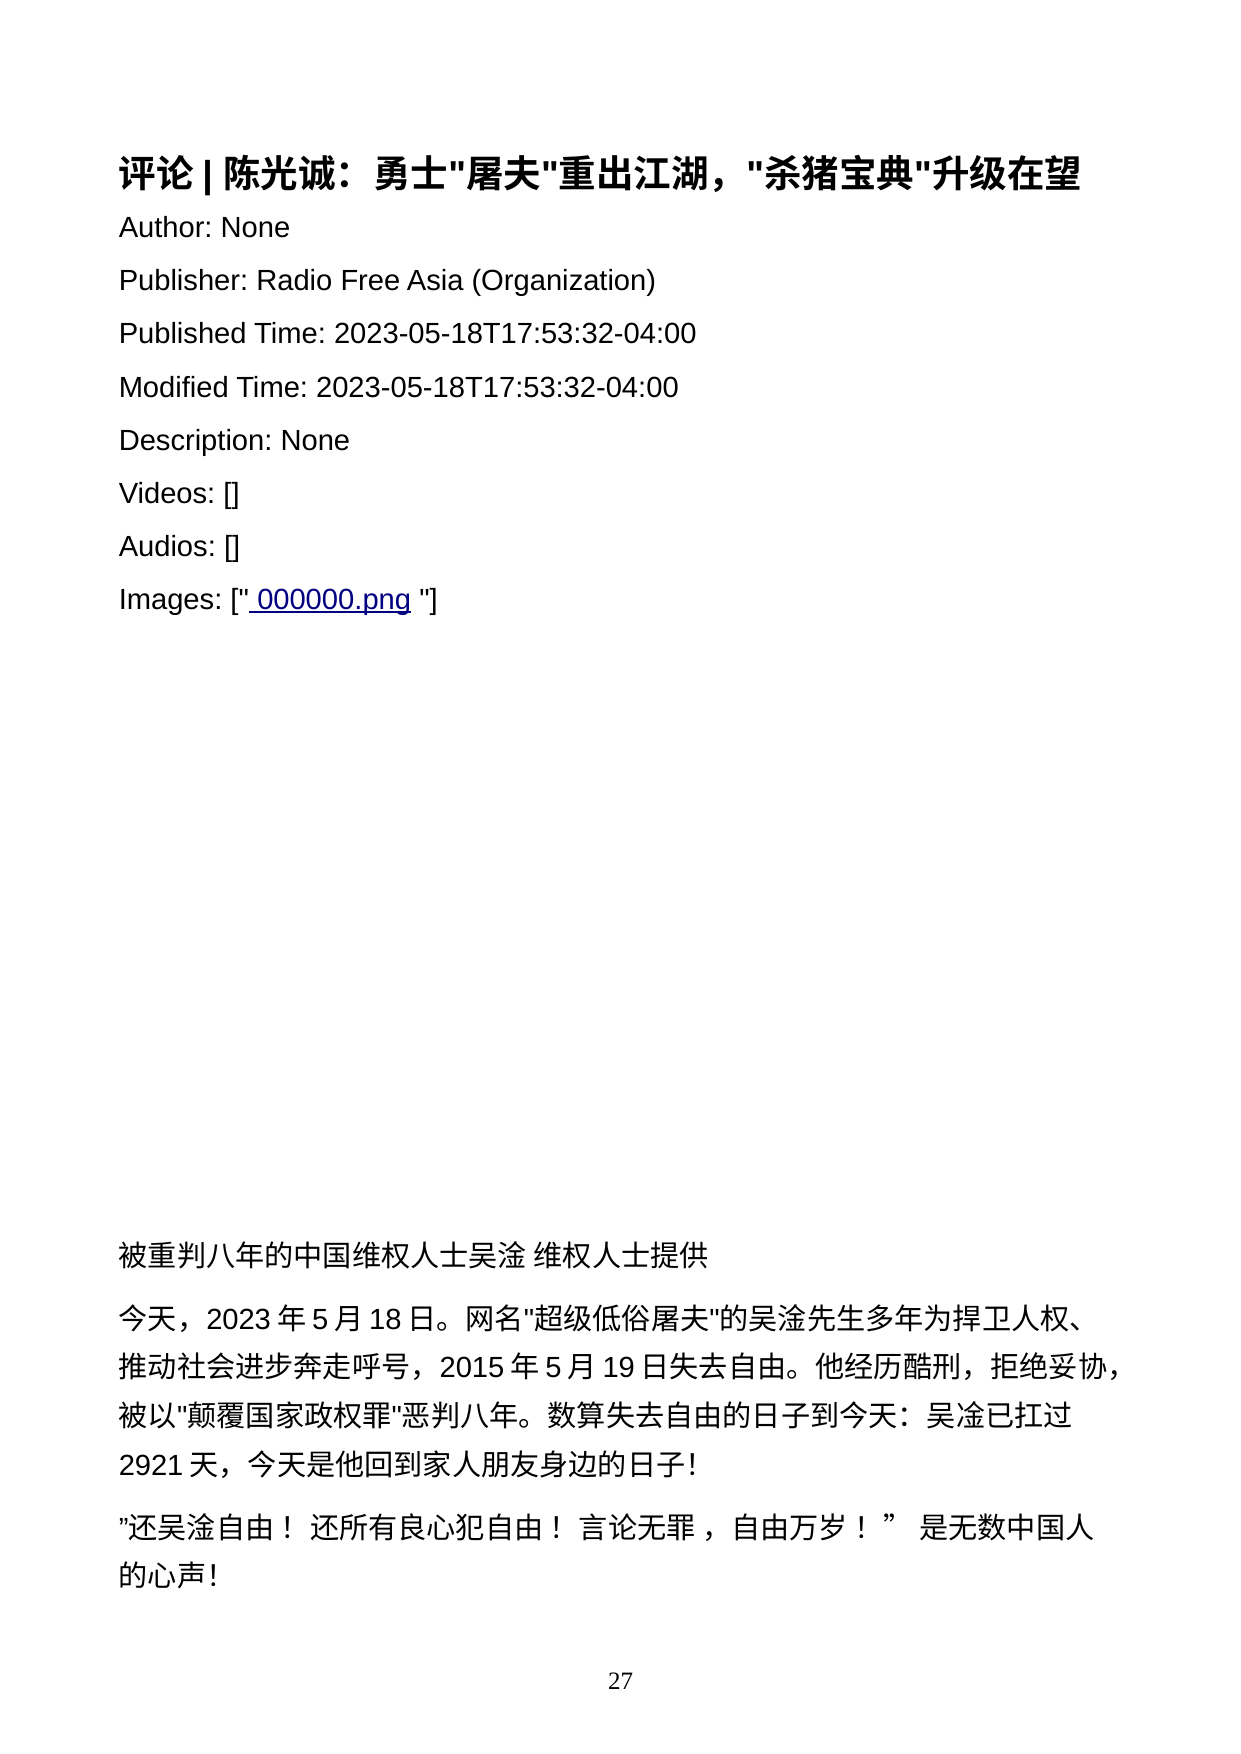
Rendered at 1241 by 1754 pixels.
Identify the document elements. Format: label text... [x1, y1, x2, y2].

text 今天，2023年5月18日。网名"超级低俗屠夫"的吴淦先生多年为捍卫人权、推动社会进步奔走呼号，2015年5月19日失去自由。他经历酷刑，拒绝妥协，被以"颠覆国家政权罪"恶判八年。数算失去自由的日子到今天：吴凎已扛过2921天，今天是他回到家人朋友身边的日子！ [118, 1295, 1122, 1483]
text Modified Time: 2023-05-18T17:53:32-04:00 [118, 370, 1122, 403]
text 被重判八年的中国维权人士吴淦 维权人士提供 [118, 635, 1122, 1274]
text Images: [" 000000.png "] [118, 582, 1122, 616]
text Videos: [] [118, 476, 1122, 509]
subtitle 评论 | 陈光诚：勇士"屠夫"重出江湖，"杀猪宝典"升级在望 [118, 143, 1122, 198]
text ”还吴淦自由 ！还所有良心犯自由 ！言论无罪 ，自由万岁 ！” 是无数中国人的心声！ [118, 1504, 1122, 1595]
text Author: None [118, 210, 1122, 244]
text Description: None [118, 423, 1122, 456]
text Published Time: 2023-05-18T17:53:32-04:00 [118, 317, 1122, 350]
text Publisher: Radio Free Asia (Organization) [118, 263, 1122, 297]
text Audios: [] [118, 529, 1122, 563]
